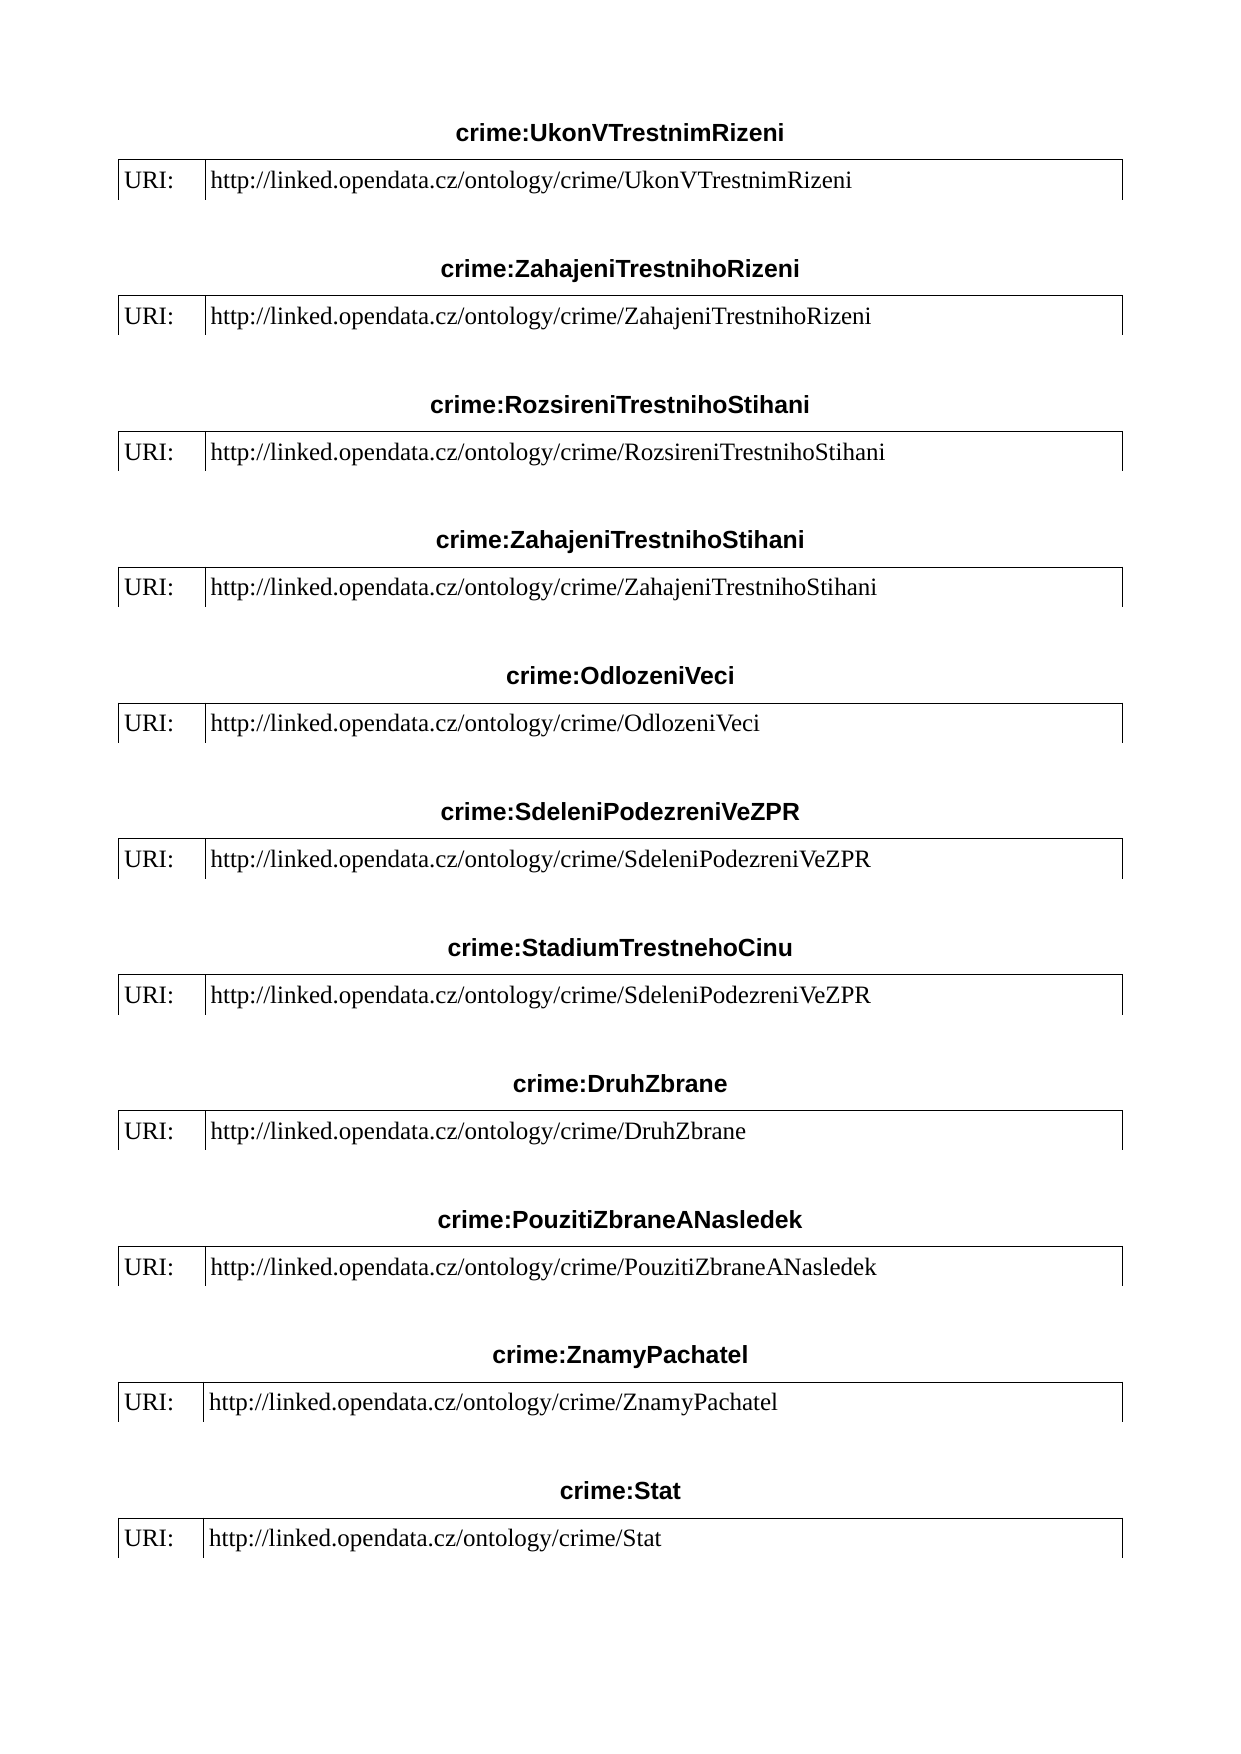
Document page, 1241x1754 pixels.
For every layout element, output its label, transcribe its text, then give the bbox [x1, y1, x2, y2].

table_header http://linked.opendata.cz/ontology/crime/PouzitiZbraneANasledek [206, 1247, 1122, 1286]
table_header URI: [119, 1247, 205, 1286]
table_header URI: [119, 975, 205, 1014]
subtitle crime:DruhZbrane [118, 1069, 1122, 1097]
table_header http://linked.opendata.cz/ontology/crime/OdlozeniVeci [206, 704, 1122, 743]
subtitle crime:Stat [118, 1476, 1122, 1505]
subtitle crime:SdeleniPodezreniVeZPR [118, 797, 1122, 826]
subtitle crime:PouzitiZbraneANasledek [118, 1205, 1122, 1233]
table_header URI: [119, 160, 205, 199]
table_header http://linked.opendata.cz/ontology/crime/UkonVTrestnimRizeni [206, 160, 1122, 199]
table_header http://linked.opendata.cz/ontology/crime/SdeleniPodezreniVeZPR [206, 839, 1122, 879]
table_header URI: [119, 1519, 203, 1558]
table_header http://linked.opendata.cz/ontology/crime/DruhZbrane [206, 1111, 1122, 1150]
table_header URI: [119, 839, 205, 879]
table_header http://linked.opendata.cz/ontology/crime/SdeleniPodezreniVeZPR [206, 975, 1122, 1014]
table_header URI: [119, 1383, 203, 1422]
table_header URI: [119, 296, 205, 335]
table_header URI: [119, 432, 205, 471]
subtitle crime:ZahajeniTrestnihoStihani [118, 526, 1122, 554]
table_header http://linked.opendata.cz/ontology/crime/RozsireniTrestnihoStihani [206, 432, 1122, 471]
subtitle crime:ZnamyPachatel [118, 1341, 1122, 1369]
table_header URI: [119, 568, 205, 607]
subtitle crime:UkonVTrestnimRizeni [118, 118, 1122, 147]
table_header URI: [119, 704, 205, 743]
table_header http://linked.opendata.cz/ontology/crime/ZahajeniTrestnihoStihani [206, 568, 1122, 607]
table_header URI: [119, 1111, 205, 1150]
subtitle crime:StadiumTrestnehoCinu [118, 933, 1122, 962]
subtitle crime:OdlozeniVeci [118, 661, 1122, 690]
subtitle crime:RozsireniTrestnihoStihani [118, 390, 1122, 418]
table_header http://linked.opendata.cz/ontology/crime/Stat [204, 1519, 1122, 1558]
table_header http://linked.opendata.cz/ontology/crime/ZnamyPachatel [204, 1383, 1122, 1422]
table_header http://linked.opendata.cz/ontology/crime/ZahajeniTrestnihoRizeni [206, 296, 1122, 335]
subtitle crime:ZahajeniTrestnihoRizeni [118, 254, 1122, 282]
